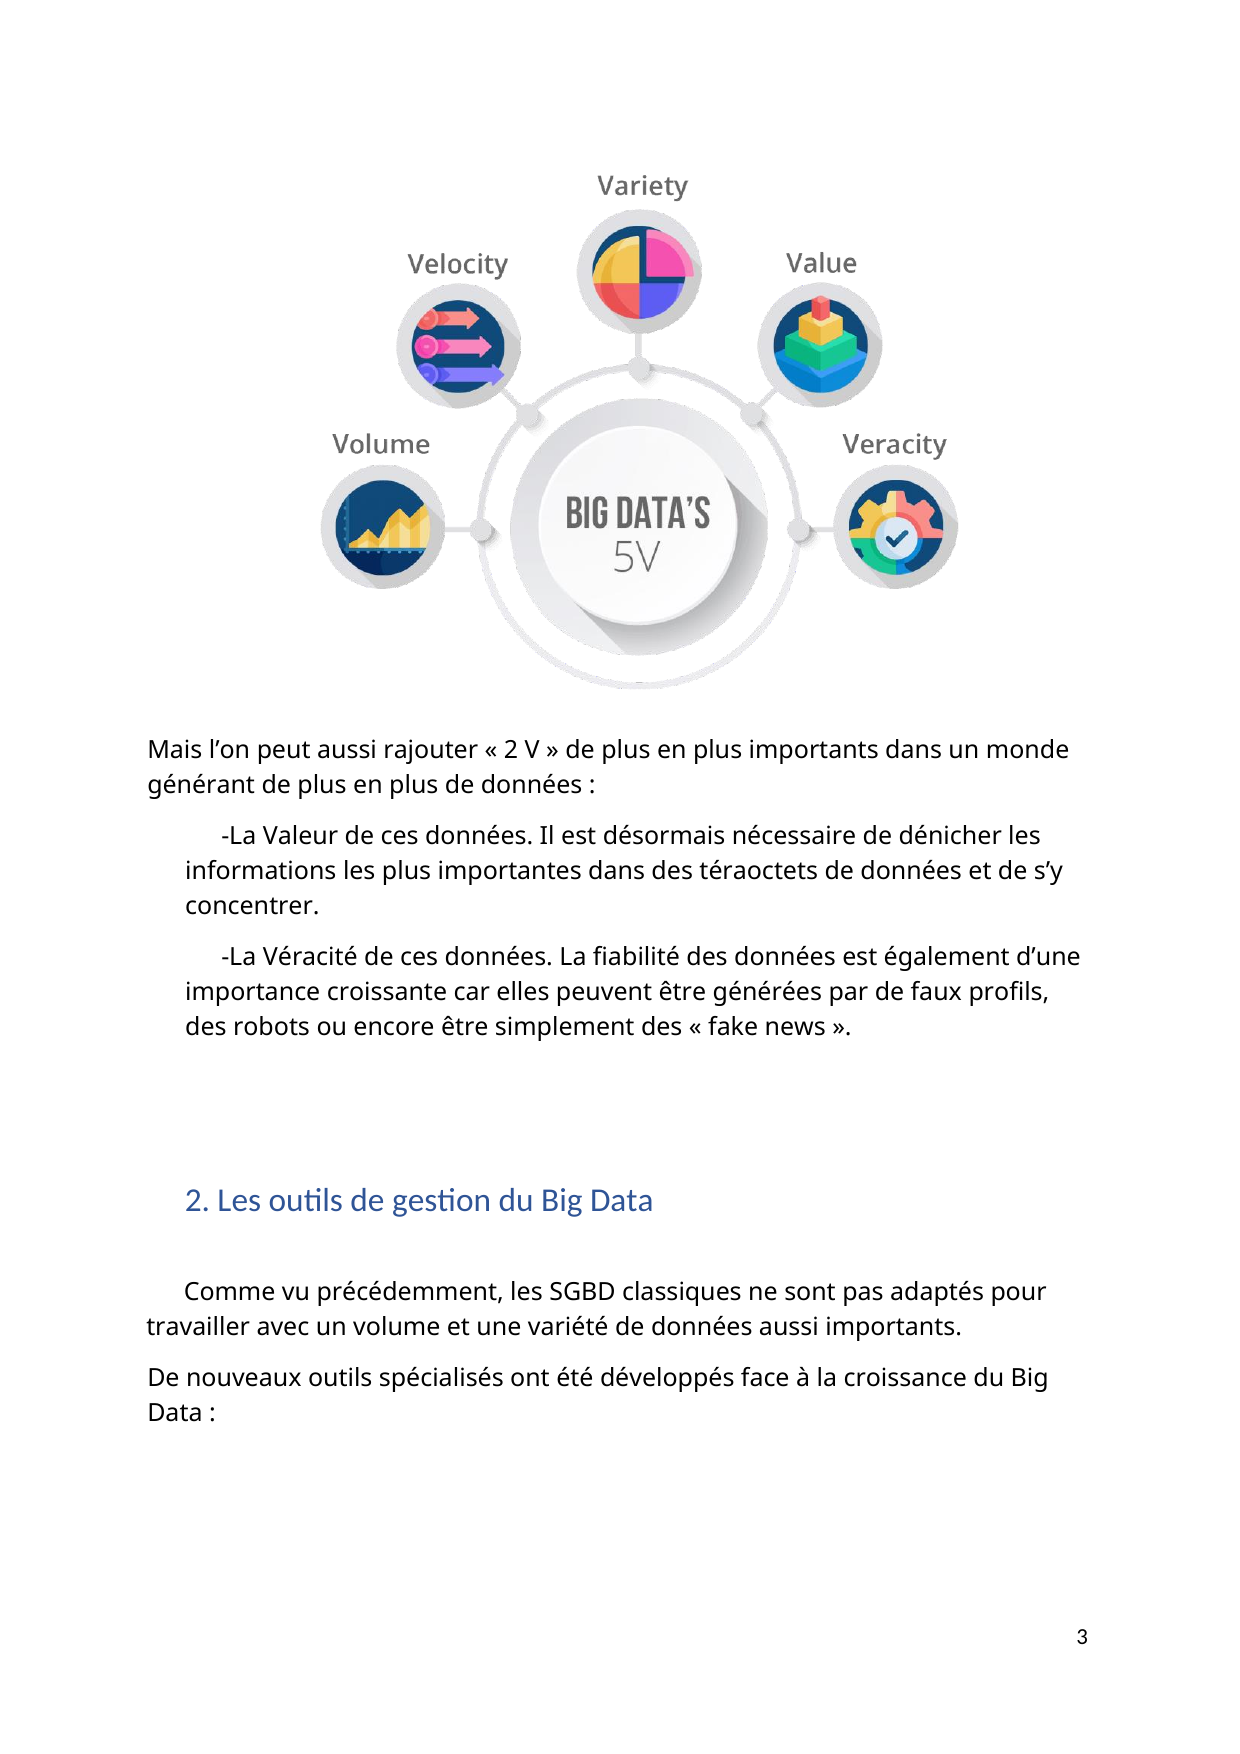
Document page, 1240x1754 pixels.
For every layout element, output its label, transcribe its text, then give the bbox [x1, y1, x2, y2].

text De nouveaux outils spécialisés ont été développés face à la croissance du Big Data : [147, 1359, 1092, 1428]
text Comme vu précédemment, les SGBD classiques ne sont pas adaptés pour travailler avec un volume et une variété de données aussi importants. [146, 1273, 1092, 1342]
text Mais l’on peut aussi rajouter « 2 V » de plus en plus importants dans un monde générant de plus en plus de données : [147, 732, 1092, 801]
subtitle 2. Les outils de gestion du Big Data [184, 1179, 1136, 1220]
text -La Valeur de ces données. Il est désormais nécessaire de dénicher les informations les plus importantes dans des téraoctets de données et de s’y concentrer. [185, 818, 1092, 922]
text -La Véracité de ces données. La fiabilité des données est également d’une importance croissante car elles peuvent être générées par de faux profils, des robots ou encore être simplement des « fake news ». [185, 939, 1092, 1043]
